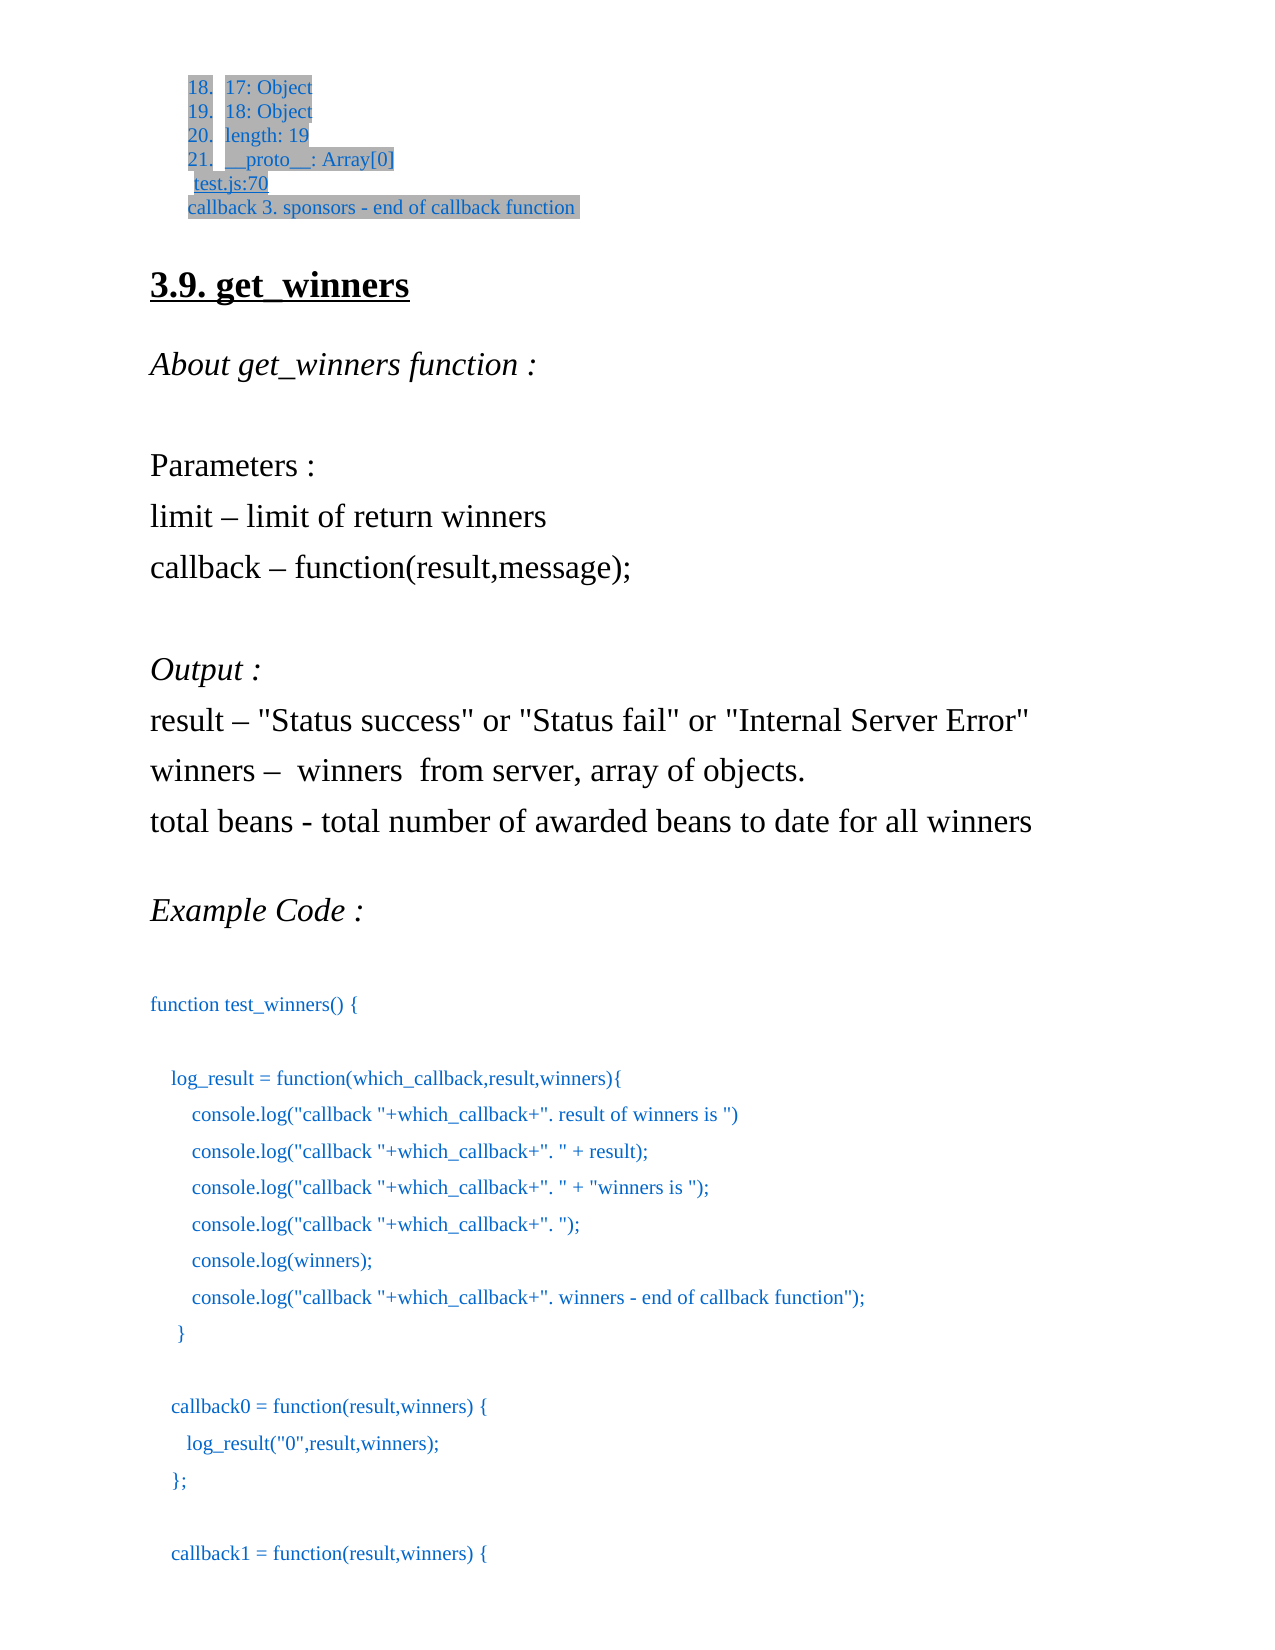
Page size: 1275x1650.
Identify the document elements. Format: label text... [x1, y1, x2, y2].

text console.log("callback "+which_callback+". "); [150, 1212, 1125, 1236]
text Parameters : [150, 446, 1125, 484]
list length: 19 [187, 123, 1125, 147]
text }; [150, 1468, 1125, 1492]
text } [150, 1321, 1125, 1345]
text total beans - total number of awarded beans to date for all winners [150, 801, 1125, 840]
list 18: Object [187, 99, 1125, 123]
text limit – limit of return winners [150, 496, 1125, 535]
text Output : [150, 649, 1125, 687]
text result – "Status success" or "Status fail" or "Internal Server Error" [150, 700, 1125, 738]
text console.log("callback "+which_callback+". " + "winners is "); [150, 1175, 1125, 1199]
text About get_winners function : [150, 344, 1125, 382]
text Example Code : [150, 891, 1125, 929]
text callback 3. sponsors - end of callback function [187, 195, 1125, 219]
text 3.9. get_winners [150, 262, 1125, 306]
text test.js:70 [194, 171, 1125, 195]
text log_result = function(which_callback,result,winners){ [150, 1065, 1125, 1089]
text console.log("callback "+which_callback+". " + result); [150, 1138, 1125, 1163]
text winners – winners from server, array of objects. [150, 751, 1125, 789]
list 17: Object [187, 75, 1125, 99]
text callback1 = function(result,winners) { [150, 1541, 1125, 1565]
text callback – function(result,message); [150, 547, 1125, 586]
text callback0 = function(result,winners) { [150, 1394, 1125, 1418]
text log_result("0",result,winners); [150, 1431, 1125, 1455]
text console.log(winners); [150, 1248, 1125, 1272]
list __proto__: Array[0] [187, 147, 1125, 171]
text function test_winners() { [150, 992, 1125, 1016]
text console.log("callback "+which_callback+". winners - end of callback function"); [150, 1285, 1125, 1309]
text console.log("callback "+which_callback+". result of winners is ") [150, 1102, 1125, 1126]
